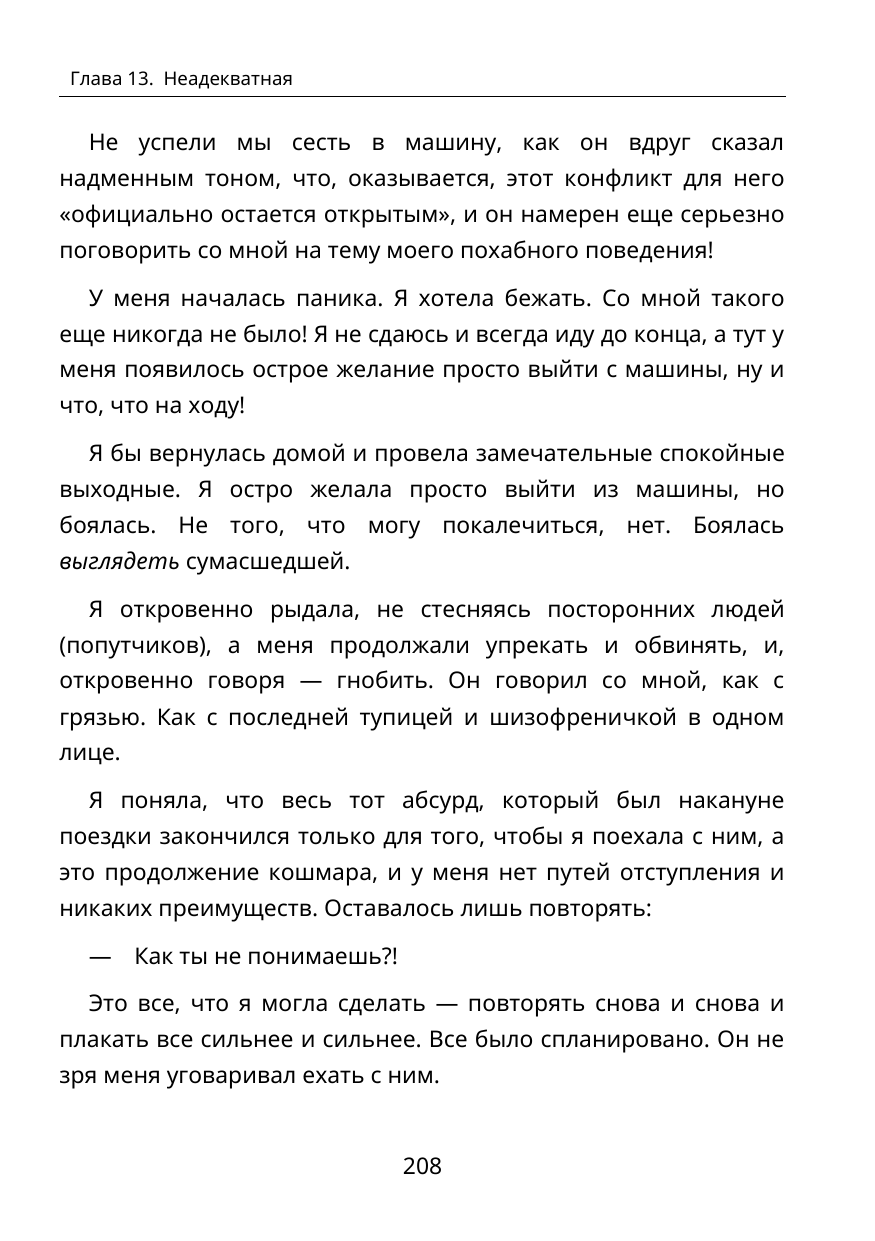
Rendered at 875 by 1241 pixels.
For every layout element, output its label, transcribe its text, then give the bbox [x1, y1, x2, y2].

text Я поняла, что весь тот абсурд, который был накануне поездки закончился только для того, чтобы я поехала с ним, а это продолжение кошмара, и у меня нет путей отступления и никаких преимуществ. Оставалось лишь повторять: [59, 784, 786, 923]
text Я откровенно рыдала, не стесняясь посторонних людей (попутчиков), а меня продолжали упрекать и обвинять, и, откровенно говоря — гнобить. Он говорил со мной, как с грязью. Как с последней тупицей и шизофреничкой в одном лице. [59, 593, 786, 768]
text Не успели мы сесть в машину, как он вдруг сказал надменным тоном, что, оказывается, этот конфликт для него «официально остается открытым», и он намерен еще серьезно поговорить со мной на тему моего похабного поведения! [59, 126, 786, 265]
text Я бы вернулась домой и провела замечательные спокойные выходные. Я остро желала просто выйти из машины, но боялась. Не того, что могу покалечиться, нет. Боялась выглядеть сумасшедшей. [59, 437, 786, 576]
list Как ты не понимаешь?! [59, 939, 786, 971]
text Это все, что я могла сделать — повторять снова и снова и плакать все сильнее и сильнее. Все было спланировано. Он не зря меня уговаривал ехать с ним. [59, 987, 786, 1090]
text У меня началась паника. Я хотела бежать. Со мной такого еще никогда не было! Я не сдаюсь и всегда иду до конца, а тут у меня появилось острое желание просто выйти с машины, ну и что, что на ходу! [59, 282, 786, 421]
